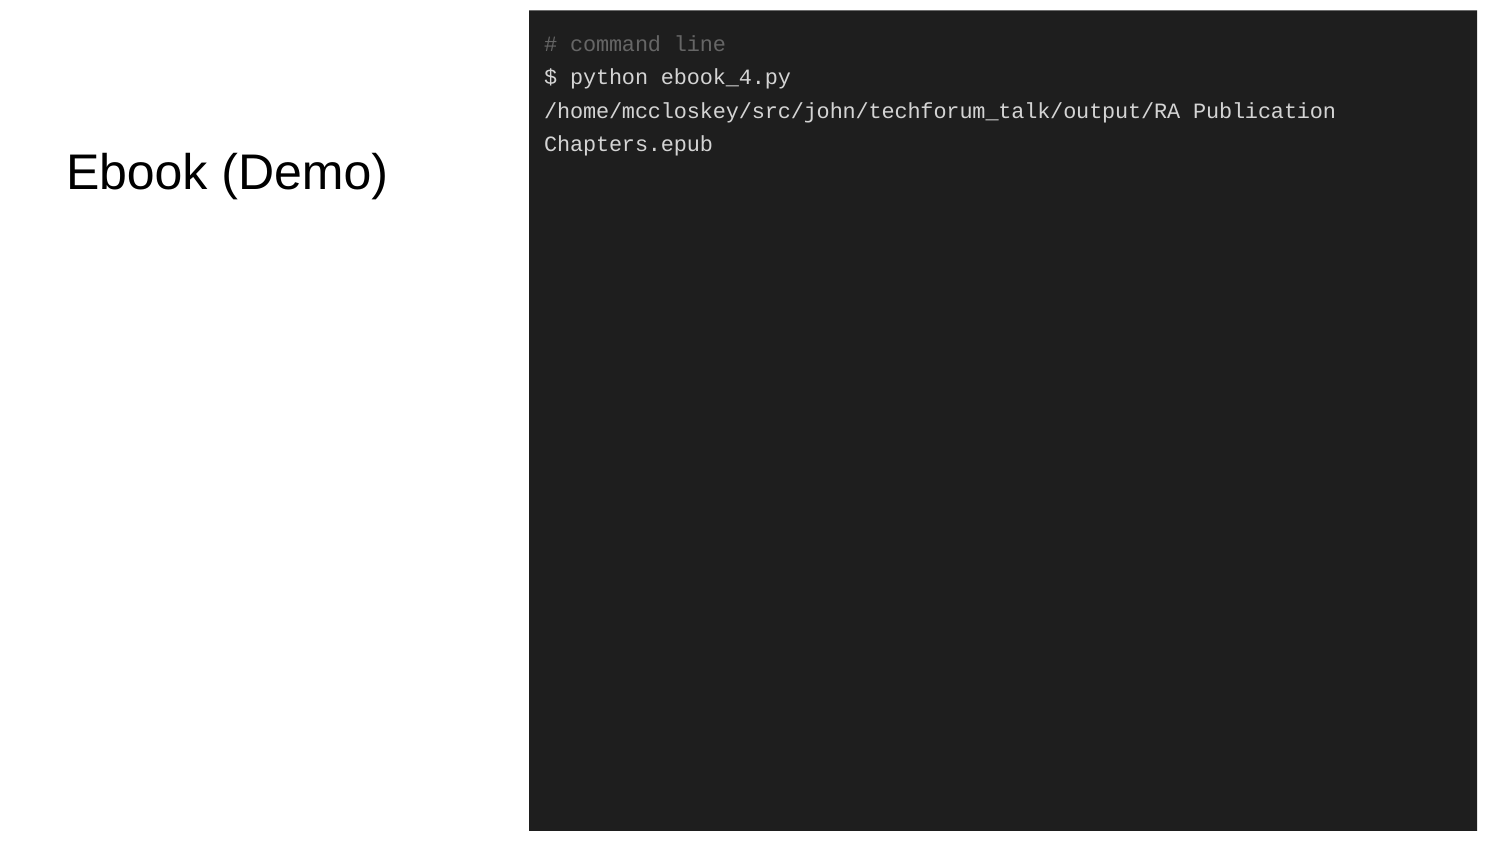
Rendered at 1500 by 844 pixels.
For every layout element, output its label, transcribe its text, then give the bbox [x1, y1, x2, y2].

title Ebook (Demo) [51, 91, 512, 216]
list # command line $ python ebook_4.py /home/mccloskey/src/john/techforum_talk/output/RA Publication Chapters.epub [529, 10, 1478, 831]
